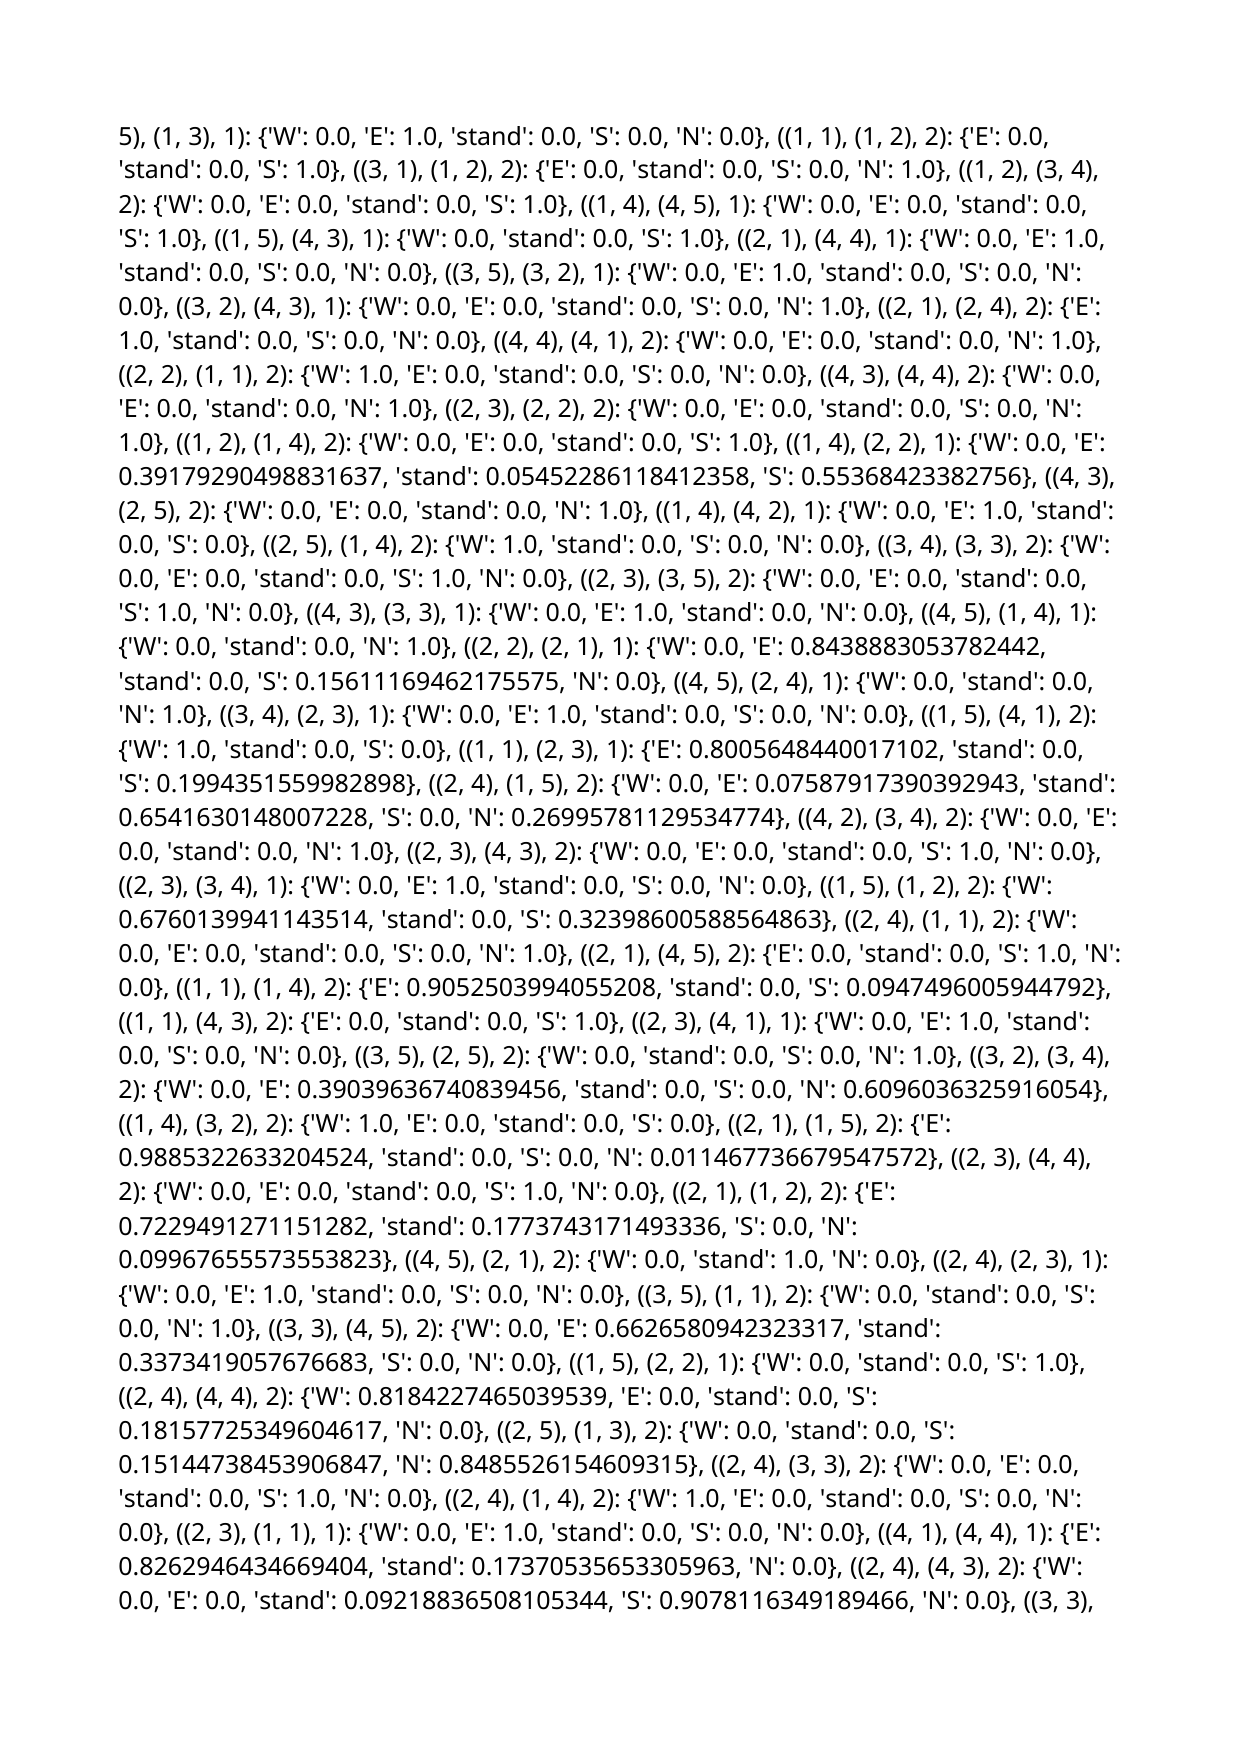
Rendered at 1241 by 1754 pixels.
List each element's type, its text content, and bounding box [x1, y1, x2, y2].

text 5), (1, 3), 1): {'W': 0.0, 'E': 1.0, 'stand': 0.0, 'S': 0.0, 'N': 0.0}, ((1, 1), (1, 2), 2): {'E': 0.0, 'stand': 0.0, 'S': 1.0}, ((3, 1), (1, 2), 2): {'E': 0.0, 'stand': 0.0, 'S': 0.0, 'N': 1.0}, ((1, 2), (3, 4), 2): {'W': 0.0, 'E': 0.0, 'stand': 0.0, 'S': 1.0}, ((1, 4), (4, 5), 1): {'W': 0.0, 'E': 0.0, 'stand': 0.0, 'S': 1.0}, ((1, 5), (4, 3), 1): {'W': 0.0, 'stand': 0.0, 'S': 1.0}, ((2, 1), (4, 4), 1): {'W': 0.0, 'E': 1.0, 'stand': 0.0, 'S': 0.0, 'N': 0.0}, ((3, 5), (3, 2), 1): {'W': 0.0, 'E': 1.0, 'stand': 0.0, 'S': 0.0, 'N': 0.0}, ((3, 2), (4, 3), 1): {'W': 0.0, 'E': 0.0, 'stand': 0.0, 'S': 0.0, 'N': 1.0}, ((2, 1), (2, 4), 2): {'E': 1.0, 'stand': 0.0, 'S': 0.0, 'N': 0.0}, ((4, 4), (4, 1), 2): {'W': 0.0, 'E': 0.0, 'stand': 0.0, 'N': 1.0}, ((2, 2), (1, 1), 2): {'W': 1.0, 'E': 0.0, 'stand': 0.0, 'S': 0.0, 'N': 0.0}, ((4, 3), (4, 4), 2): {'W': 0.0, 'E': 0.0, 'stand': 0.0, 'N': 1.0}, ((2, 3), (2, 2), 2): {'W': 0.0, 'E': 0.0, 'stand': 0.0, 'S': 0.0, 'N': 1.0}, ((1, 2), (1, 4), 2): {'W': 0.0, 'E': 0.0, 'stand': 0.0, 'S': 1.0}, ((1, 4), (2, 2), 1): {'W': 0.0, 'E': 0.39179290498831637, 'stand': 0.05452286118412358, 'S': 0.55368423382756}, ((4, 3), (2, 5), 2): {'W': 0.0, 'E': 0.0, 'stand': 0.0, 'N': 1.0}, ((1, 4), (4, 2), 1): {'W': 0.0, 'E': 1.0, 'stand': 0.0, 'S': 0.0}, ((2, 5), (1, 4), 2): {'W': 1.0, 'stand': 0.0, 'S': 0.0, 'N': 0.0}, ((3, 4), (3, 3), 2): {'W': 0.0, 'E': 0.0, 'stand': 0.0, 'S': 1.0, 'N': 0.0}, ((2, 3), (3, 5), 2): {'W': 0.0, 'E': 0.0, 'stand': 0.0, 'S': 1.0, 'N': 0.0}, ((4, 3), (3, 3), 1): {'W': 0.0, 'E': 1.0, 'stand': 0.0, 'N': 0.0}, ((4, 5), (1, 4), 1): {'W': 0.0, 'stand': 0.0, 'N': 1.0}, ((2, 2), (2, 1), 1): {'W': 0.0, 'E': 0.8438883053782442, 'stand': 0.0, 'S': 0.15611169462175575, 'N': 0.0}, ((4, 5), (2, 4), 1): {'W': 0.0, 'stand': 0.0, 'N': 1.0}, ((3, 4), (2, 3), 1): {'W': 0.0, 'E': 1.0, 'stand': 0.0, 'S': 0.0, 'N': 0.0}, ((1, 5), (4, 1), 2): {'W': 1.0, 'stand': 0.0, 'S': 0.0}, ((1, 1), (2, 3), 1): {'E': 0.8005648440017102, 'stand': 0.0, 'S': 0.1994351559982898}, ((2, 4), (1, 5), 2): {'W': 0.0, 'E': 0.07587917390392943, 'stand': 0.6541630148007228, 'S': 0.0, 'N': 0.26995781129534774}, ((4, 2), (3, 4), 2): {'W': 0.0, 'E': 0.0, 'stand': 0.0, 'N': 1.0}, ((2, 3), (4, 3), 2): {'W': 0.0, 'E': 0.0, 'stand': 0.0, 'S': 1.0, 'N': 0.0}, ((2, 3), (3, 4), 1): {'W': 0.0, 'E': 1.0, 'stand': 0.0, 'S': 0.0, 'N': 0.0}, ((1, 5), (1, 2), 2): {'W': 0.6760139941143514, 'stand': 0.0, 'S': 0.32398600588564863}, ((2, 4), (1, 1), 2): {'W': 0.0, 'E': 0.0, 'stand': 0.0, 'S': 0.0, 'N': 1.0}, ((2, 1), (4, 5), 2): {'E': 0.0, 'stand': 0.0, 'S': 1.0, 'N': 0.0}, ((1, 1), (1, 4), 2): {'E': 0.9052503994055208, 'stand': 0.0, 'S': 0.0947496005944792}, ((1, 1), (4, 3), 2): {'E': 0.0, 'stand': 0.0, 'S': 1.0}, ((2, 3), (4, 1), 1): {'W': 0.0, 'E': 1.0, 'stand': 0.0, 'S': 0.0, 'N': 0.0}, ((3, 5), (2, 5), 2): {'W': 0.0, 'stand': 0.0, 'S': 0.0, 'N': 1.0}, ((3, 2), (3, 4), 2): {'W': 0.0, 'E': 0.39039636740839456, 'stand': 0.0, 'S': 0.0, 'N': 0.6096036325916054}, ((1, 4), (3, 2), 2): {'W': 1.0, 'E': 0.0, 'stand': 0.0, 'S': 0.0}, ((2, 1), (1, 5), 2): {'E': 0.9885322633204524, 'stand': 0.0, 'S': 0.0, 'N': 0.011467736679547572}, ((2, 3), (4, 4), 2): {'W': 0.0, 'E': 0.0, 'stand': 0.0, 'S': 1.0, 'N': 0.0}, ((2, 1), (1, 2), 2): {'E': 0.7229491271151282, 'stand': 0.1773743171493336, 'S': 0.0, 'N': 0.09967655573553823}, ((4, 5), (2, 1), 2): {'W': 0.0, 'stand': 1.0, 'N': 0.0}, ((2, 4), (2, 3), 1): {'W': 0.0, 'E': 1.0, 'stand': 0.0, 'S': 0.0, 'N': 0.0}, ((3, 5), (1, 1), 2): {'W': 0.0, 'stand': 0.0, 'S': 0.0, 'N': 1.0}, ((3, 3), (4, 5), 2): {'W': 0.0, 'E': 0.6626580942323317, 'stand': 0.3373419057676683, 'S': 0.0, 'N': 0.0}, ((1, 5), (2, 2), 1): {'W': 0.0, 'stand': 0.0, 'S': 1.0}, ((2, 4), (4, 4), 2): {'W': 0.8184227465039539, 'E': 0.0, 'stand': 0.0, 'S': 0.18157725349604617, 'N': 0.0}, ((2, 5), (1, 3), 2): {'W': 0.0, 'stand': 0.0, 'S': 0.15144738453906847, 'N': 0.8485526154609315}, ((2, 4), (3, 3), 2): {'W': 0.0, 'E': 0.0, 'stand': 0.0, 'S': 1.0, 'N': 0.0}, ((2, 4), (1, 4), 2): {'W': 1.0, 'E': 0.0, 'stand': 0.0, 'S': 0.0, 'N': 0.0}, ((2, 3), (1, 1), 1): {'W': 0.0, 'E': 1.0, 'stand': 0.0, 'S': 0.0, 'N': 0.0}, ((4, 1), (4, 4), 1): {'E': 0.8262946434669404, 'stand': 0.17370535653305963, 'N': 0.0}, ((2, 4), (4, 3), 2): {'W': 0.0, 'E': 0.0, 'stand': 0.09218836508105344, 'S': 0.9078116349189466, 'N': 0.0}, ((3, 3), [118, 118, 1122, 1617]
